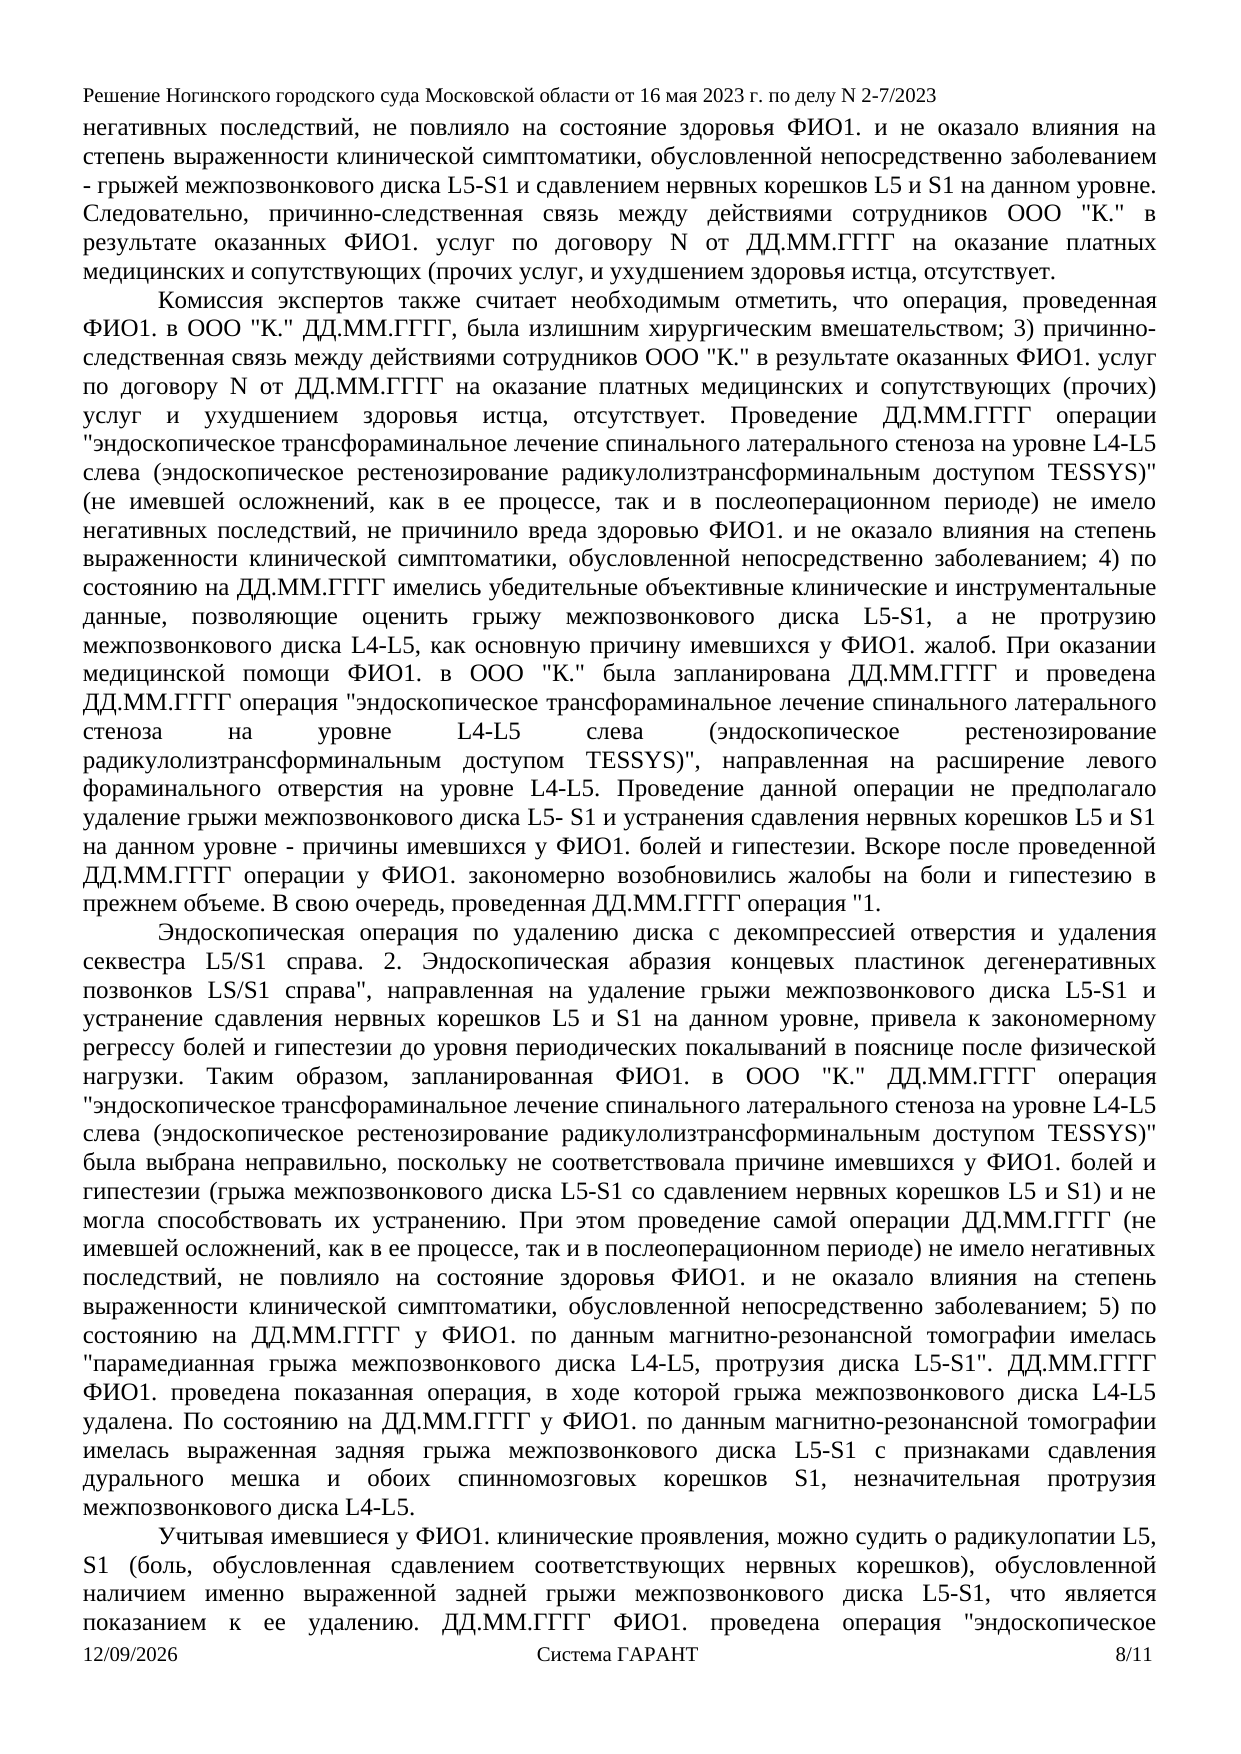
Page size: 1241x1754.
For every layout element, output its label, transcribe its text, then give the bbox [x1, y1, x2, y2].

text негативных последствий, не повлияло на состояние здоровья ФИО1. и не оказало влияния на степень выраженности клинической симптоматики, обусловленной непосредственно заболеванием - грыжей межпозвонкового диска L5-S1 и сдавлением нервных корешков L5 и S1 на данном уровне. Следовательно, причинно-следственная связь между действиями сотрудников ООО "К." в результате оказанных ФИО1. услуг по договору N от ДД.ММ.ГГГГ на оказание платных медицинских и сопутствующих (прочих услуг, и ухудшением здоровья истца, отсутствует. [83, 112, 1157, 285]
text Комиссия экспертов также считает необходимым отметить, что операция, проведенная ФИО1. в ООО "К." ДД.ММ.ГГГГ, была излишним хирургическим вмешательством; 3) причинно-следственная связь между действиями сотрудников ООО "К." в результате оказанных ФИО1. услуг по договору N от ДД.ММ.ГГГГ на оказание платных медицинских и сопутствующих (прочих) услуг и ухудшением здоровья истца, отсутствует. Проведение ДД.ММ.ГГГГ операции "эндоскопическое трансфораминальное лечение спинального латерального стеноза на уровне L4-L5 слева (эндоскопическое рестенозирование радикулолизтрансформинальным доступом TESSYS)" (не имевшей осложнений, как в ее процессе, так и в послеоперационном периоде) не имело негативных последствий, не причинило вреда здоровью ФИО1. и не оказало влияния на степень выраженности клинической симптоматики, обусловленной непосредственно заболеванием; 4) по состоянию на ДД.ММ.ГГГГ имелись убедительные объективные клинические и инструментальные данные, позволяющие оценить грыжу межпозвонкового диска L5-S1, а не протрузию межпозвонкового диска L4-L5, как основную причину имевшихся у ФИО1. жалоб. При оказании медицинской помощи ФИО1. в ООО "К." была запланирована ДД.ММ.ГГГГ и проведена ДД.ММ.ГГГГ операция "эндоскопическое трансфораминальное лечение спинального латерального стеноза на уровне L4-L5 слева (эндоскопическое рестенозирование радикулолизтрансформинальным доступом TESSYS)", направленная на расширение левого фораминального отверстия на уровне L4-L5. Проведение данной операции не предполагало удаление грыжи межпозвонкового диска L5- S1 и устранения сдавления нервных корешков L5 и S1 на данном уровне - причины имевшихся у ФИО1. болей и гипестезии. Вскоре после проведенной ДД.ММ.ГГГГ операции у ФИО1. закономерно возобновились жалобы на боли и гипестезию в прежнем объеме. В свою очередь, проведенная ДД.ММ.ГГГГ операция "1. [83, 285, 1157, 917]
text Эндоскопическая операция по удалению диска с декомпрессией отверстия и удаления секвестра L5/S1 справа. 2. Эндоскопическая абразия концевых пластинок дегенеративных позвонков LS/S1 справа", направленная на удаление грыжи межпозвонкового диска L5-S1 и устранение сдавления нервных корешков L5 и S1 на данном уровне, привела к закономерному регрессу болей и гипестезии до уровня периодических покалываний в пояснице после физической нагрузки. Таким образом, запланированная ФИО1. в ООО "К." ДД.ММ.ГГГГ операция "эндоскопическое трансфораминальное лечение спинального латерального стеноза на уровне L4-L5 слева (эндоскопическое рестенозирование радикулолизтрансформинальным доступом TESSYS)" была выбрана неправильно, поскольку не соответствовала причине имевшихся у ФИО1. болей и гипестезии (грыжа межпозвонкового диска L5-S1 со сдавлением нервных корешков L5 и S1) и не могла способствовать их устранению. При этом проведение самой операции ДД.ММ.ГГГГ (не имевшей осложнений, как в ее процессе, так и в послеоперационном периоде) не имело негативных последствий, не повлияло на состояние здоровья ФИО1. и не оказало влияния на степень выраженности клинической симптоматики, обусловленной непосредственно заболеванием; 5) по состоянию на ДД.ММ.ГГГГ у ФИО1. по данным магнитно-резонансной томографии имелась "парамедианная грыжа межпозвонкового диска L4-L5, протрузия диска L5-S1". ДД.ММ.ГГГГ ФИО1. проведена показанная операция, в ходе которой грыжа межпозвонкового диска L4-L5 удалена. По состоянию на ДД.ММ.ГГГГ у ФИО1. по данным магнитно-резонансной томографии имелась выраженная задняя грыжа межпозвонкового диска L5-S1 с признаками сдавления дурального мешка и обоих спинномозговых корешков S1, незначительная протрузия межпозвонкового диска L4-L5. [83, 917, 1157, 1521]
text Учитывая имевшиеся у ФИО1. клинические проявления, можно судить о радикулопатии L5, S1 (боль, обусловленная сдавлением соответствующих нервных корешков), обусловленной наличием именно выраженной задней грыжи межпозвонкового диска L5-S1, что является показанием к ее удалению. ДД.ММ.ГГГГ ФИО1. проведена операция "эндоскопическое [83, 1521, 1157, 1636]
